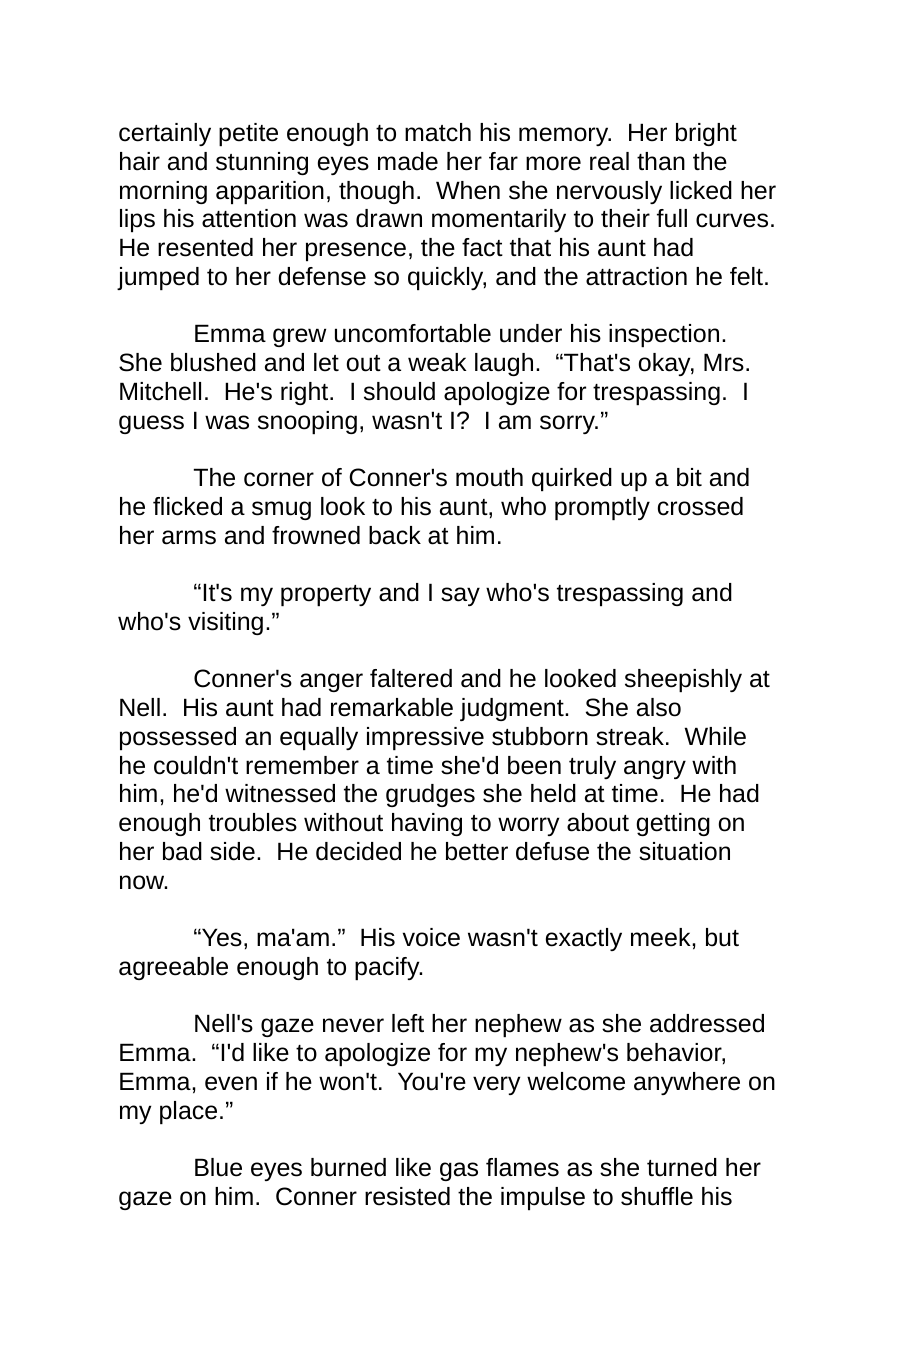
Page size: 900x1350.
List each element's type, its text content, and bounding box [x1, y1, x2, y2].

text “It's my property and I say who's trespassing and who's visiting.” [118, 578, 782, 636]
text Nell's gaze never left her nephew as she addressed Emma. “I'd like to apologize for my nephew's behavior, Emma, even if he won't. You're very welcome anywhere on my place.” [118, 1009, 782, 1124]
text Emma grew uncomfortable under his inspection. She blushed and let out a weak laugh. “That's okay, Mrs. Mitchell. He's right. I should apologize for trespassing. I guess I was snooping, wasn't I? I am sorry.” [118, 319, 782, 434]
text Conner's anger faltered and he looked sheepishly at Nell. His aunt had remarkable judgment. She also possessed an equally impressive stubborn streak. While he couldn't remember a time she'd been truly angry with him, he'd witnessed the grudges she held at time. He had enough troubles without having to worry about getting on her bad side. He decided he better defuse the situation now. [118, 664, 782, 894]
text The corner of Conner's mouth quirked up a bit and he flicked a smug look to his aunt, who promptly crossed her arms and frowned back at him. [118, 463, 782, 549]
text “Yes, ma'am.” His voice wasn't exactly meek, but agreeable enough to pacify. [118, 923, 782, 981]
text Blue eyes burned like gas flames as she turned her gaze on him. Conner resisted the impulse to shuffle his [118, 1153, 782, 1211]
text certainly petite enough to match his memory. Her bright hair and stunning eyes made her far more real than the morning apparition, though. When she nervously licked her lips his attention was drawn momentarily to their full curves. He resented her presence, the fact that his aunt had jumped to her defense so quickly, and the attraction he felt. [118, 118, 782, 291]
